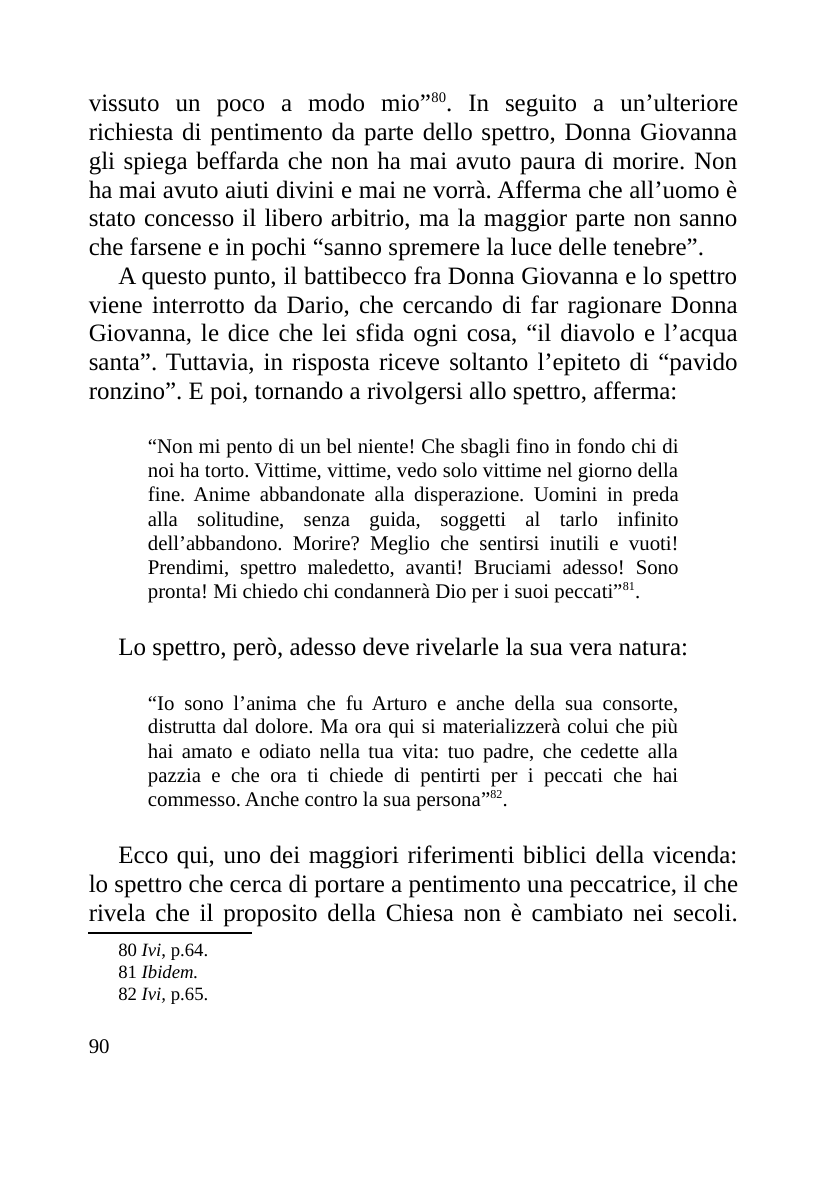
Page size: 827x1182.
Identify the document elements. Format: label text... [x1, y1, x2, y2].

text Ecco qui, uno dei maggiori riferimenti biblici della vicenda: lo spettro che cerca di portare a pentimento una peccatrice, il che rivela che il proposito della Chiesa non è cambiato nei secoli. [88, 840, 738, 926]
text Ivi, p.65. [118, 982, 738, 1004]
text “Non mi pento di un bel niente! Che sbagli fino in fondo chi di noi ha torto. Vittime, vittime, vedo solo vittime nel giorno della fine. Anime abbandonate alla disperazione. Uomini in preda alla solitudine, senza guida, soggetti al tarlo infinito dell’abbandono. Morire? Meglio che sentirsi inutili e vuoti! Prendimi, spettro maledetto, avanti! Bruciami adesso! Sono pronta! Mi chiedo chi condannerà Dio per i suoi peccati”. [148, 434, 679, 603]
text A questo punto, il battibecco fra Donna Giovanna e lo spettro viene interrotto da Dario, che cercando di far ragionare Donna Giovanna, le dice che lei sfida ogni cosa, “il diavolo e l’acqua santa”. Tuttavia, in risposta riceve soltanto l’epiteto di “pavido ronzino”. E poi, tornando a rivolgersi allo spettro, afferma: [88, 261, 738, 405]
text “Io sono l’anima che fu Arturo e anche della sua consorte, distrutta dal dolore. Ma ora qui si materializzerà colui che più hai amato e odiato nella tua vita: tuo padre, che cedette alla pazzia e che ora ti chiede di pentirti per i peccati che hai commesso. Anche contro la sua persona”. [148, 690, 679, 811]
text Ibidem. [118, 961, 738, 982]
text Lo spettro, però, adesso deve rivelarle la sua vera natura: [88, 632, 738, 661]
text Ivi, p.64. [118, 939, 738, 961]
text vissuto un poco a modo mio”. In seguito a un’ulteriore richiesta di pentimento da parte dello spettro, Donna Giovanna gli spiega beffarda che non ha mai avuto paura di morire. Non ha mai avuto aiuti divini e mai ne vorrà. Afferma che all’uomo è stato concesso il libero arbitrio, ma la maggior parte non sanno che farsene e in pochi “sanno spremere la luce delle tenebre”. [88, 88, 738, 261]
